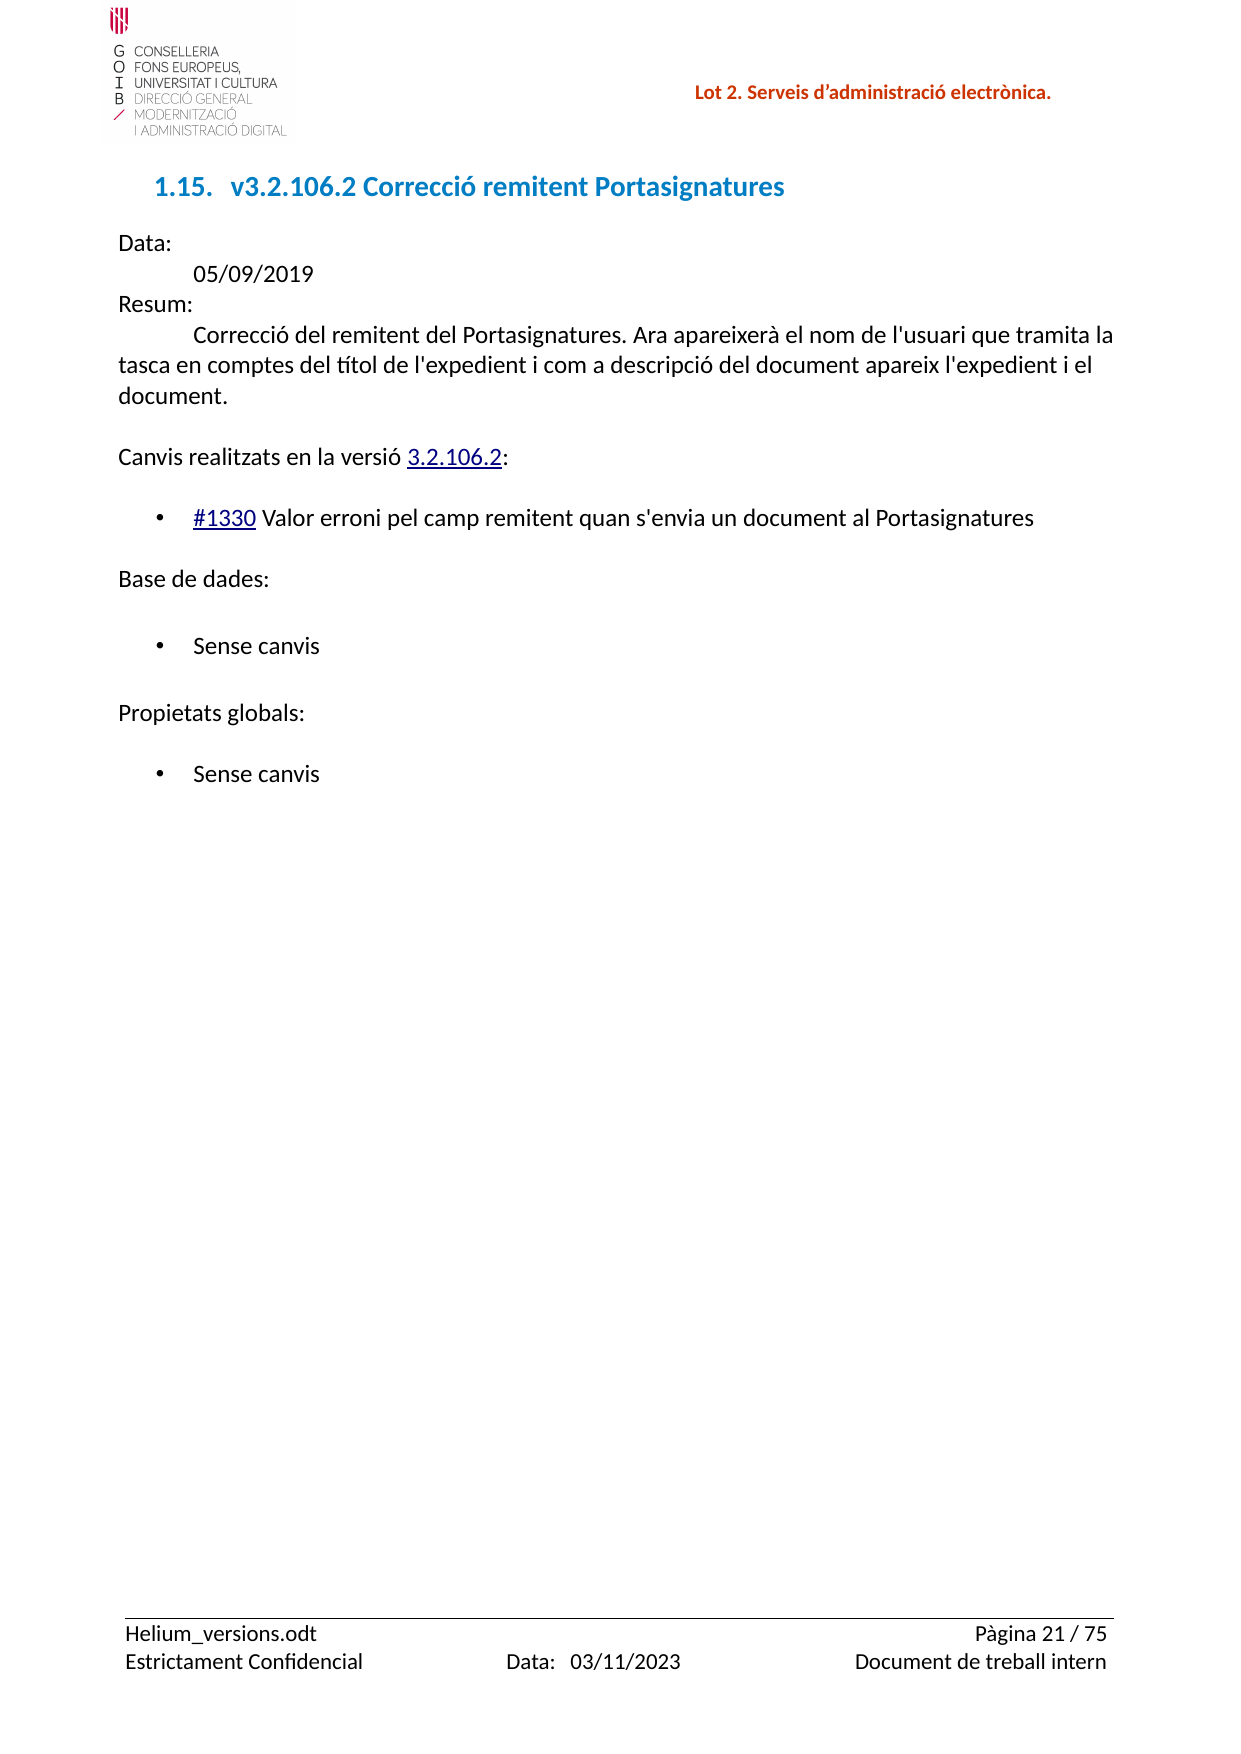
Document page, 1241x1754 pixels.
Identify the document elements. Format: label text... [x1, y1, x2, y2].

list Sense canvis [156, 758, 1122, 789]
text Base de dades: [118, 563, 1122, 594]
list #1330 Valor erroni pel camp remitent quan s'envia un document al Portasignatures [156, 502, 1122, 533]
text Correcció del remitent del Portasignatures. Ara apareixerà el nom de l'usuari que tramita la tasca en comptes del títol de l'expedient i com a descripció del document apareix l'expedient i el document. [118, 319, 1122, 411]
list Sense canvis [156, 630, 1122, 661]
text Propietats globals: [118, 697, 1122, 728]
text 05/09/2019 [118, 258, 1122, 289]
text Data: [118, 228, 1122, 258]
picture [100, 0, 297, 144]
text Canvis realitzats en la versió 3.2.106.2: [118, 441, 1122, 472]
subtitle v3.2.106.2 Correcció remitent Portasignatures [153, 168, 1122, 204]
text Resum: [118, 289, 1122, 319]
